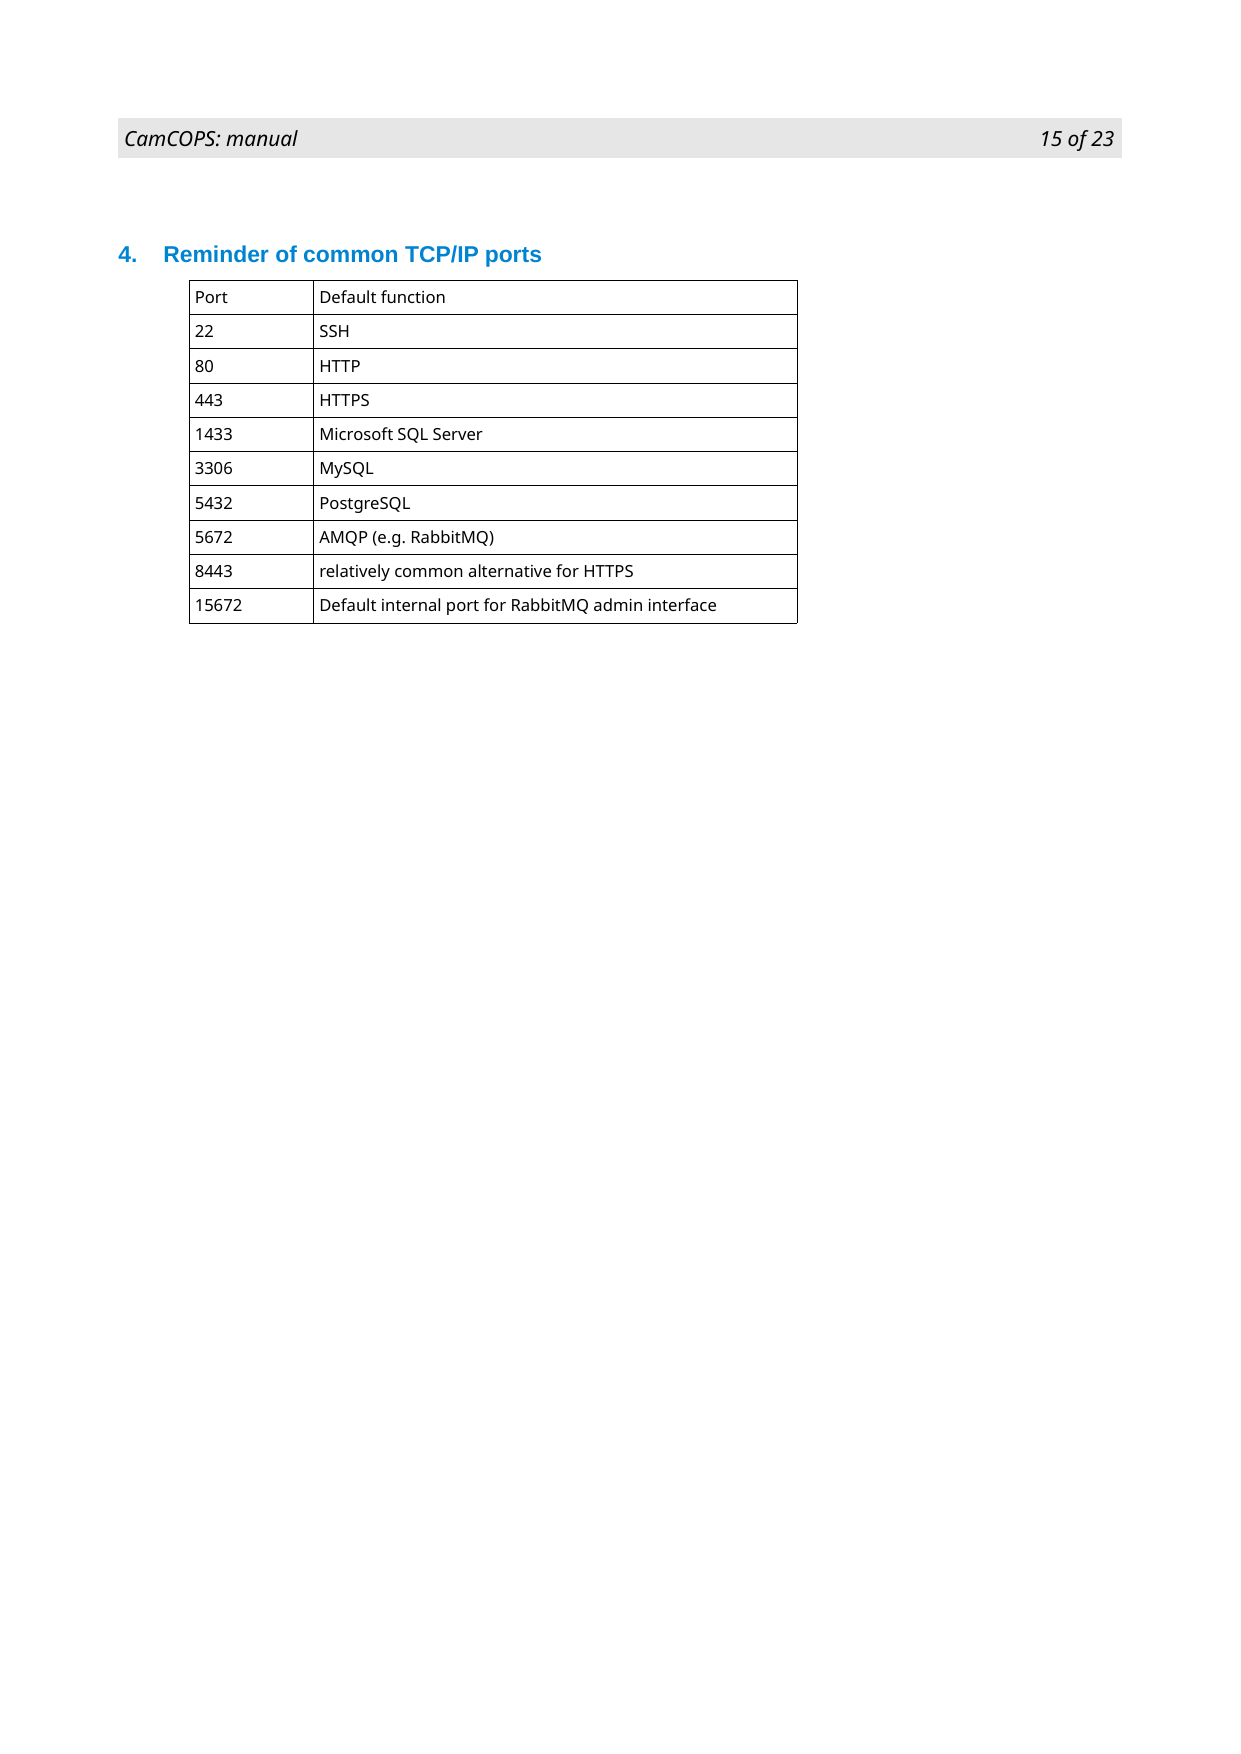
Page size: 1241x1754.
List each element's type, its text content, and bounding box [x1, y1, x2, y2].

table_cell 1433 [190, 418, 313, 451]
table_cell 443 [190, 384, 313, 417]
table_cell SSH [314, 315, 797, 348]
table_cell MySQL [314, 452, 797, 485]
table_cell 8443 [190, 555, 313, 588]
table_cell HTTP [314, 349, 797, 383]
table_cell PostgreSQL [314, 486, 797, 520]
table_cell 3306 [190, 452, 313, 485]
table_cell 22 [190, 315, 313, 348]
table_cell 15672 [190, 589, 313, 622]
table_cell 80 [190, 349, 313, 383]
table_header Port [190, 281, 313, 314]
subtitle Reminder of common TCP/IP ports [118, 241, 1122, 267]
table_cell Default internal port for RabbitMQ admin interface [314, 589, 797, 622]
table_header Default function [314, 281, 797, 314]
table_cell 5432 [190, 486, 313, 520]
table_cell relatively common alternative for HTTPS [314, 555, 797, 588]
table_cell 5672 [190, 521, 313, 554]
table_cell AMQP (e.g. RabbitMQ) [314, 521, 797, 554]
table_cell Microsoft SQL Server [314, 418, 797, 451]
table_cell HTTPS [314, 384, 797, 417]
